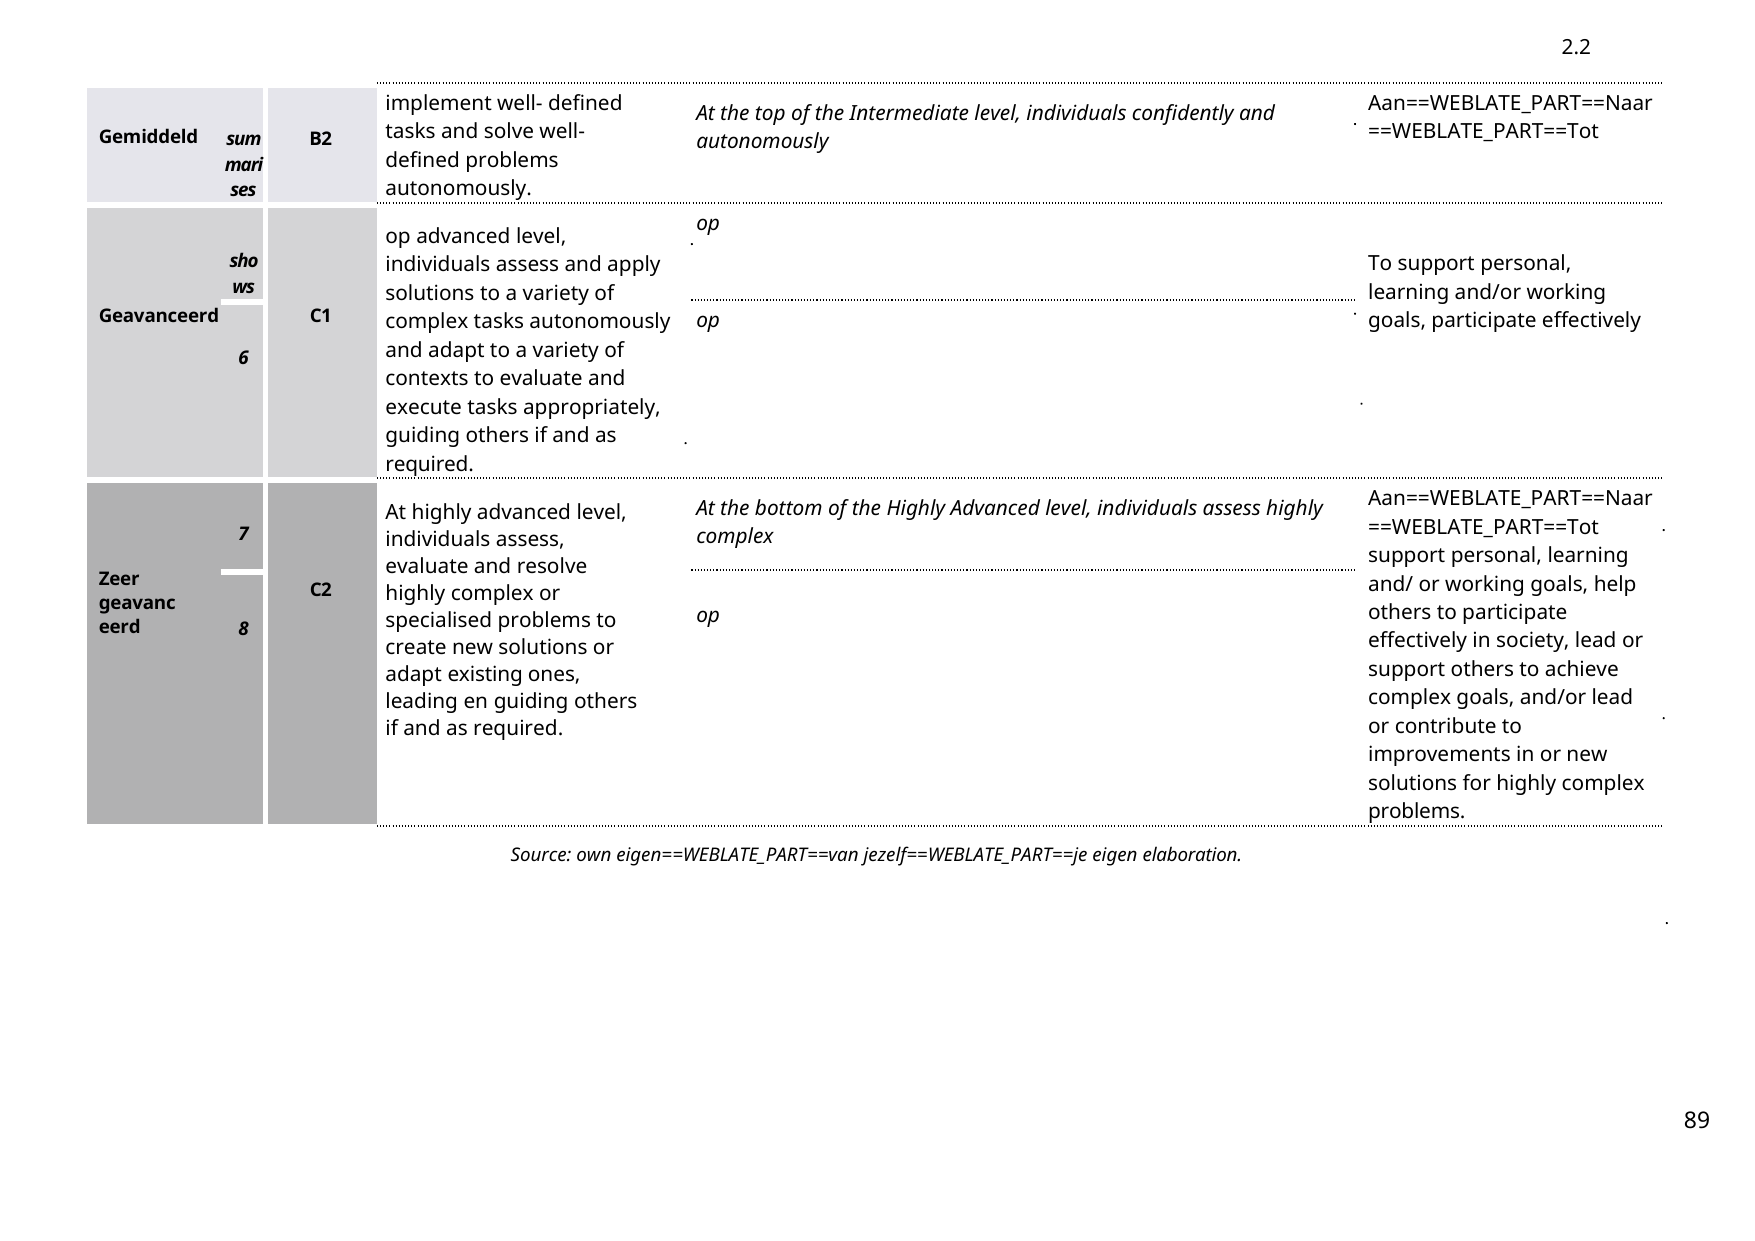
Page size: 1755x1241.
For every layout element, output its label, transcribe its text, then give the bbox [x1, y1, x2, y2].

table_cell shows [221, 208, 263, 299]
table_cell [1354, 477, 1359, 824]
table_cell op advanced level, individuals assess and apply solutions to a variety of complex tasks autonomously and adapt to a variety of contexts to evaluate and execute tasks appropriately, guiding others if and as required. [377, 202, 691, 477]
table_cell At highly advanced level, individuals assess, evaluate and resolve highly complex or specialised problems to create new solutions or adapt existing ones, leading en guiding others if and as required. [377, 477, 691, 824]
table_cell [1354, 202, 1359, 477]
table_cell Zeer geavanceerd [87, 483, 221, 824]
table_cell 6 [221, 305, 263, 477]
table_cell To support personal, learning and/or working goals, participate effectively [1360, 202, 1662, 477]
text Source: own eigen==WEBLATE_PART==van jezelf==WEBLATE_PART==je eigen elaboration. [274, 841, 1480, 866]
table_cell At the top of the Intermediate level, individuals confidently and autonomously [691, 82, 1354, 202]
table_cell 7 [221, 483, 263, 569]
table_cell Aan==WEBLATE_PART==Naar==WEBLATE_PART==Tot support personal, learning and/ or working goals, help others to participate effectively in society, lead or support others to achieve complex goals, and/or lead or contribute to improvements in or new solutions for highly complex problems. [1360, 477, 1662, 824]
table_cell B2 [268, 88, 377, 202]
table_cell At the bottom of the Highly Advanced level, individuals assess highly complex [691, 477, 1354, 569]
table_cell op [691, 569, 1354, 824]
table_cell Gemiddeld [87, 88, 221, 202]
table_cell C2 [268, 483, 377, 824]
table_cell Aan==WEBLATE_PART==Naar==WEBLATE_PART==Tot [1360, 82, 1662, 202]
table_cell implement well- defined tasks and solve well- defined problems autonomously. [377, 82, 691, 202]
table_cell [1354, 82, 1359, 202]
table_cell summarises [221, 88, 263, 202]
table_cell op [691, 202, 1354, 299]
table_cell C1 [268, 208, 377, 477]
table_cell op [691, 299, 1354, 477]
table_cell 8 [221, 575, 263, 824]
table_cell Geavanceerd [87, 208, 221, 477]
